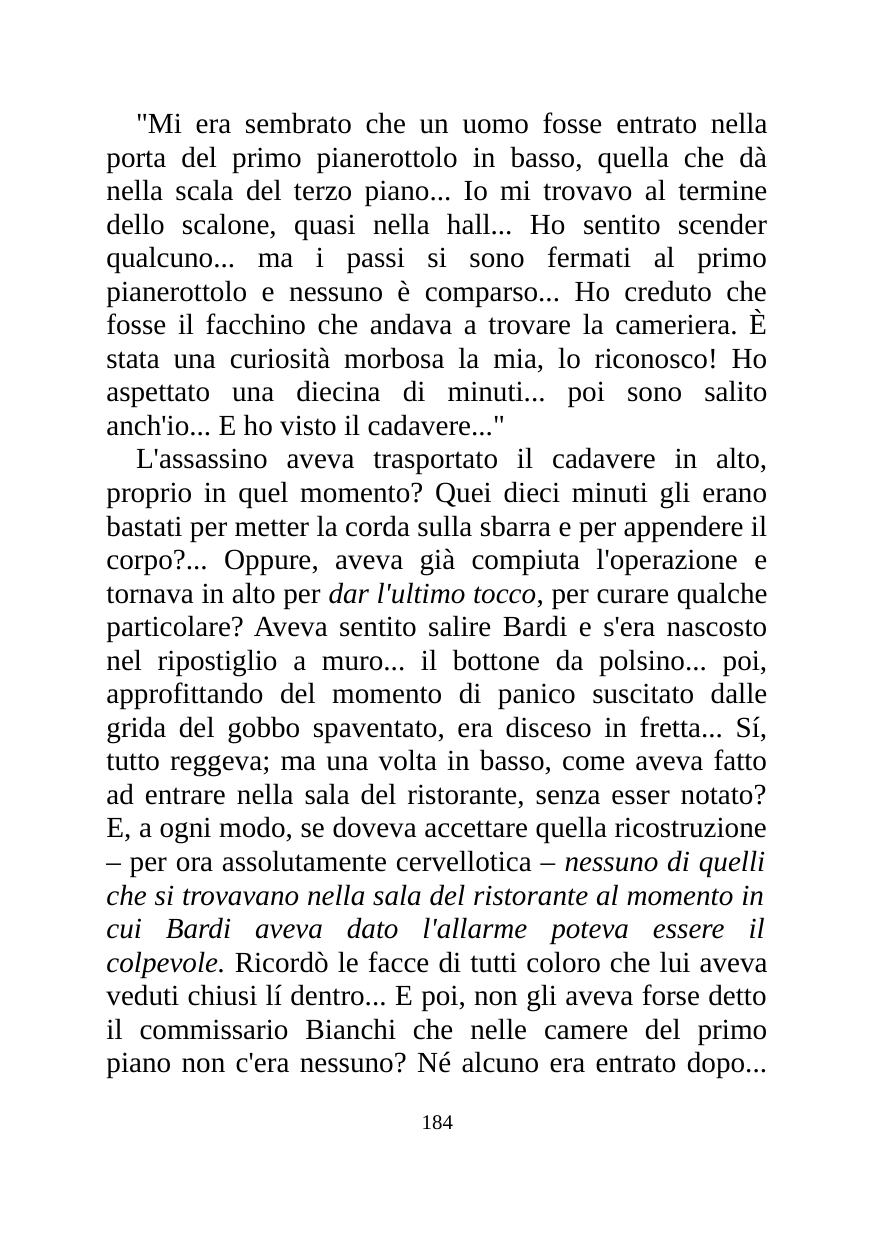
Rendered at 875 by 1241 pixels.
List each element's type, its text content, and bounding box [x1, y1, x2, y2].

text "Mi era sembrato che un uomo fosse entrato nella porta del primo pianerottolo in basso, quella che dà nella scala del terzo piano... Io mi trovavo al termine dello scalone, quasi nella hall... Ho sentito scender qualcuno... ma i passi si sono fermati al primo pianerottolo e nessuno è comparso... Ho creduto che fosse il facchino che andava a trovare la cameriera. È stata una curiosità morbosa la mia, lo riconosco! Ho aspettato una diecina di minuti... poi sono salito anch'io... E ho visto il cadavere..." [106, 106, 768, 442]
text L'assassino aveva trasportato il cadavere in alto, proprio in quel momento? Quei dieci minuti gli erano bastati per metter la corda sulla sbarra e per appendere il corpo?... Oppure, aveva già compiuta l'operazione e tornava in alto per dar l'ultimo tocco, per curare qualche particolare? Aveva sentito salire Bardi e s'era nascosto nel ripostiglio a muro... il bottone da polsino... poi, approfittando del momento di panico suscitato dalle grida del gobbo spaventato, era disceso in fretta... Sí, tutto reggeva; ma una volta in basso, come aveva fatto ad entrare nella sala del ristorante, senza esser notato? E, a ogni modo, se doveva accettare quella ricostruzione – per ora assolutamente cervellotica – nessuno di quelli che si trovavano nella sala del ristorante al momento in cui Bardi aveva dato l'allarme poteva essere il colpevole. Ricordò le facce di tutti coloro che lui aveva veduti chiusi lí dentro... E poi, non gli aveva forse detto il commissario Bianchi che nelle camere del primo piano non c'era nessuno? Né alcuno era entrato dopo... [106, 442, 768, 1079]
